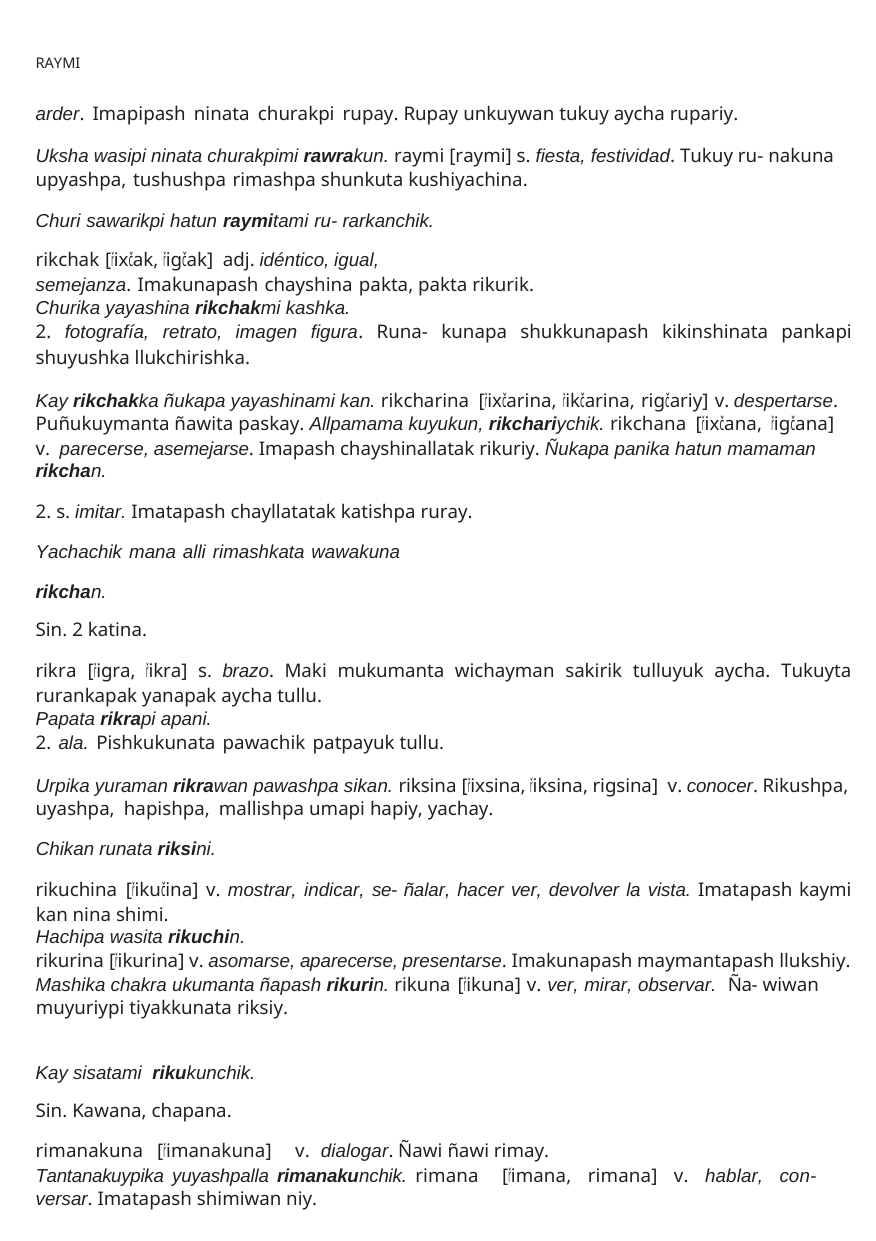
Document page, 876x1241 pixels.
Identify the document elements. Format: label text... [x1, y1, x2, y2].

text 2. ala. Pishkukunata pawachik patpayuk tullu. [35, 730, 856, 755]
text Sin. 2 katina. [35, 620, 856, 640]
text Kay sisatami rikukunchik. [35, 1061, 856, 1083]
text semejanza. Imakunapash chayshina pakta, pakta rikurik. [35, 271, 856, 296]
text Mashika chakra ukumanta ñapash rikurin. rikuna [řikuna] v. ver, mirar, observar. Ña- wiwan muyuriypi tiyakkunata riksiy. [35, 973, 856, 1019]
text Churika yayashina rikchakmi kashka. [35, 297, 856, 318]
text Kay rikchakka ñukapa yayashinami kan. rikcharina [řixčarina, řikčarina, rigčariy] v. despertarse. Puñukuymanta ñawita paskay. Allpamama kuyukun, rikchariychik. rikchana [řixčana, řigčana] v. parecerse, asemejarse. Imapash chayshinallatak rikuriy. Ñukapa panika hatun mamaman rikchan. [35, 388, 853, 481]
text 2. s. imitar. Imatapash chayllatatak katishpa ruray. [35, 499, 852, 524]
text RAYMI [35, 53, 856, 73]
text arder. Imapipash ninata churakpi rupay. Rupay unkuywan tukuy aycha rupariy. [35, 100, 856, 126]
text rikchak [řixčak, řigčak] adj. idéntico, igual, [35, 248, 856, 271]
text Churi sawarikpi hatun raymitami ru- rarkanchik. [35, 209, 856, 231]
text Uksha wasipi ninata churakpimi rawrakun. raymi [raymi] s. fiesta, festividad. Tukuy ru- nakuna upyashpa, tushushpa rimashpa shunkuta kushiyachina. [35, 143, 852, 192]
text rikurina [řikurina] v. asomarse, aparecerse, presentarse. Imakunapash maymantapash llukshiy. [35, 948, 852, 973]
text rikuchina [řikučina] v. mostrar, indicar, se- ñalar, hacer ver, devolver la vista. Imatapash kaymi kan nina shimi. [35, 876, 852, 927]
text rikra [řigra, řikra] s. brazo. Maki mukumanta wichayman sakirik tulluyuk aycha. Tukuyta rurankapak yanapak aycha tullu. [35, 657, 852, 708]
text Papata rikrapi apani. [35, 708, 856, 729]
text Tantanakuypika yuyashpalla rimanakunchik. rimana [řimana, rimana] v. hablar, con- versar. Imatapash shimiwan niy. [35, 1164, 816, 1210]
text 2. fotografía, retrato, imagen figura. Runa- kunapa shukkunapash kikinshinata pankapi shuyushka llukchirishka. [35, 319, 852, 370]
text Yachachik mana alli rimashkata wawakuna [35, 541, 856, 563]
text Chikan runata riksini. [36, 839, 856, 859]
text rikchan. [35, 581, 856, 602]
text Sin. Kawana, chapana. [35, 1101, 856, 1121]
text Hachipa wasita rikuchin. [36, 927, 856, 948]
text rimanakuna [řimanakuna] v. dialogar. Ñawi ñawi rimay. [35, 1138, 816, 1162]
text Urpika yuraman rikrawan pawashpa sikan. riksina [řixsina, řiksina, rigsina] v. conocer. Rikushpa, uyashpa, hapishpa, mallishpa umapi hapiy, yachay. [35, 773, 856, 821]
